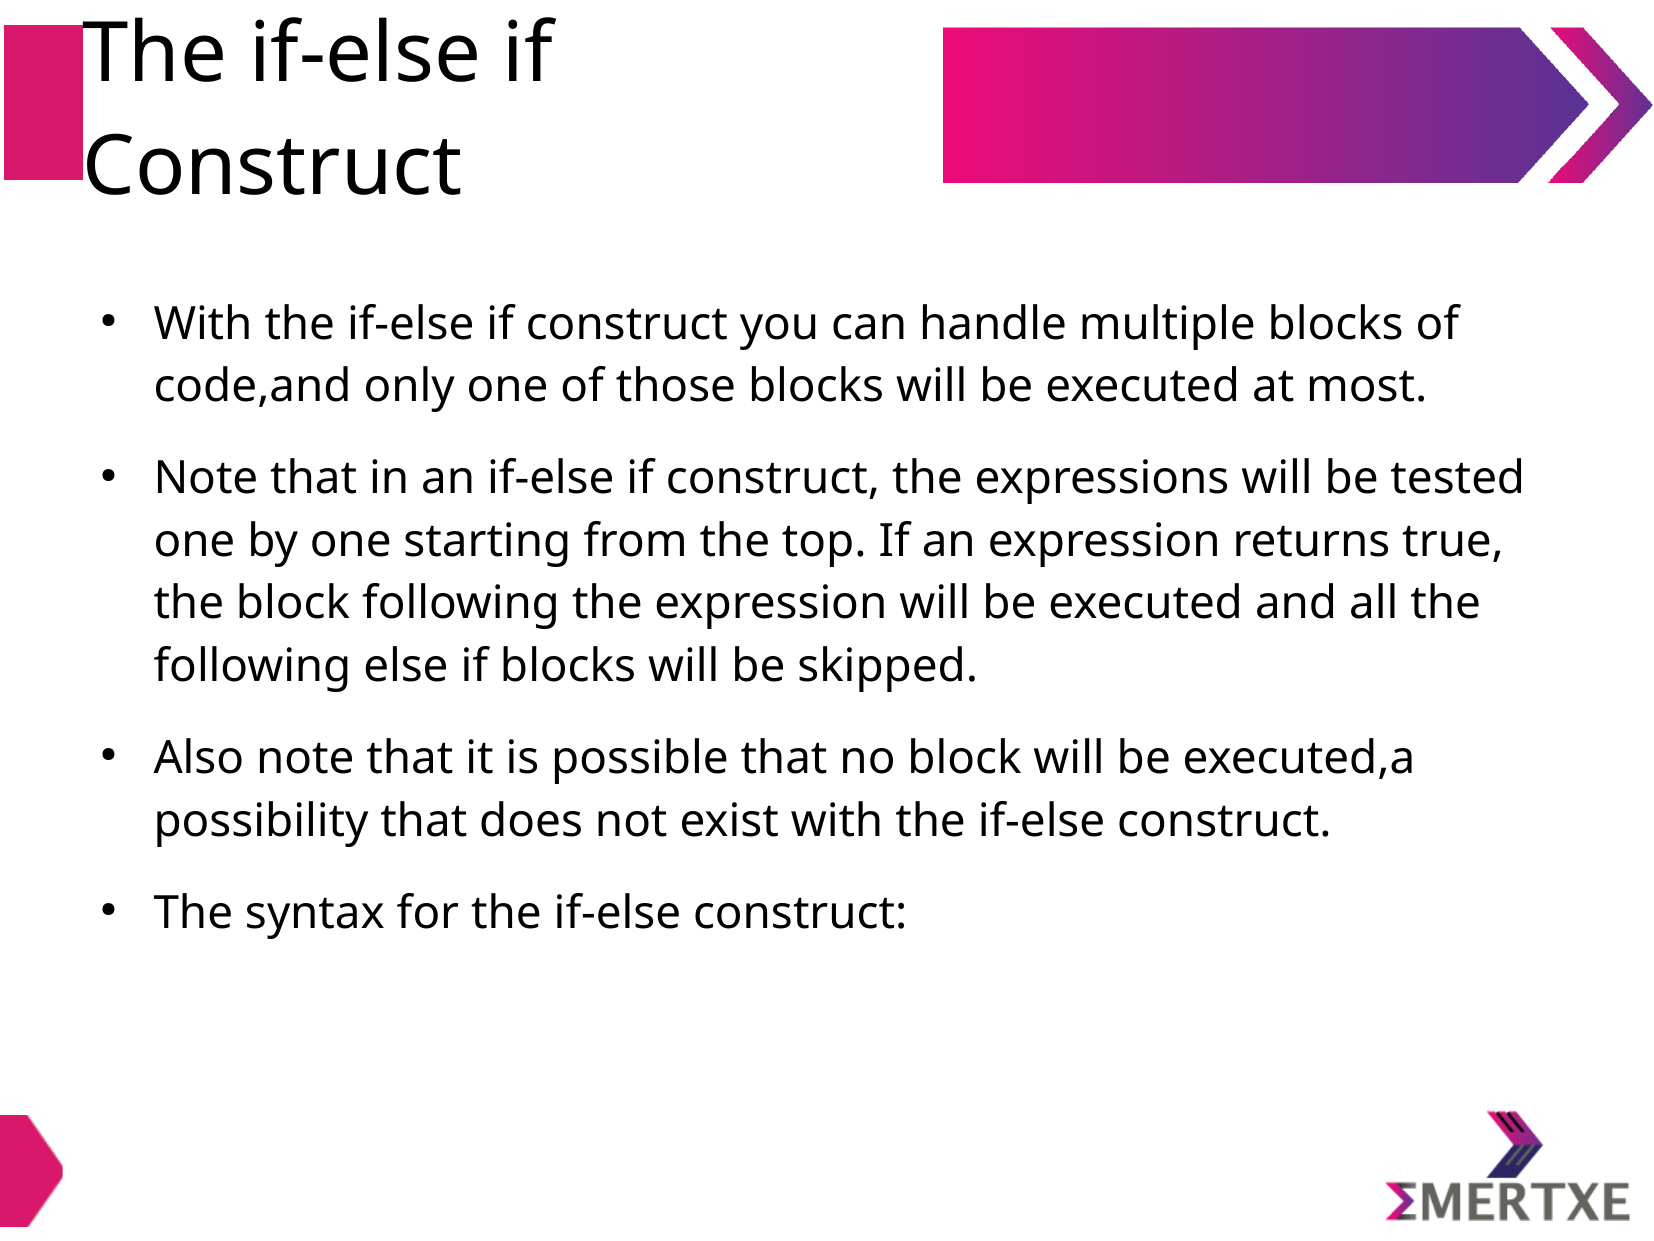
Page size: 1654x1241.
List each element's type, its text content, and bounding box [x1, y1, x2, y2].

picture [1385, 1107, 1631, 1221]
list With the if-else if construct you can handle multiple blocks of code,and only one of those blocks will be executed at most. Note that in an if-else if construct, the expressions will be tested one by one starting from the top. If an expression returns true, the block following the expression will be executed and all the following else if blocks will be skipped. Also note that it is possible that no block will be executed,a possibility that does not exist with the if-else construct. The syntax for the if-else construct: [82, 290, 1571, 1010]
picture [1571, 27, 1653, 183]
title The if-else if Construct [82, 2, 1571, 210]
